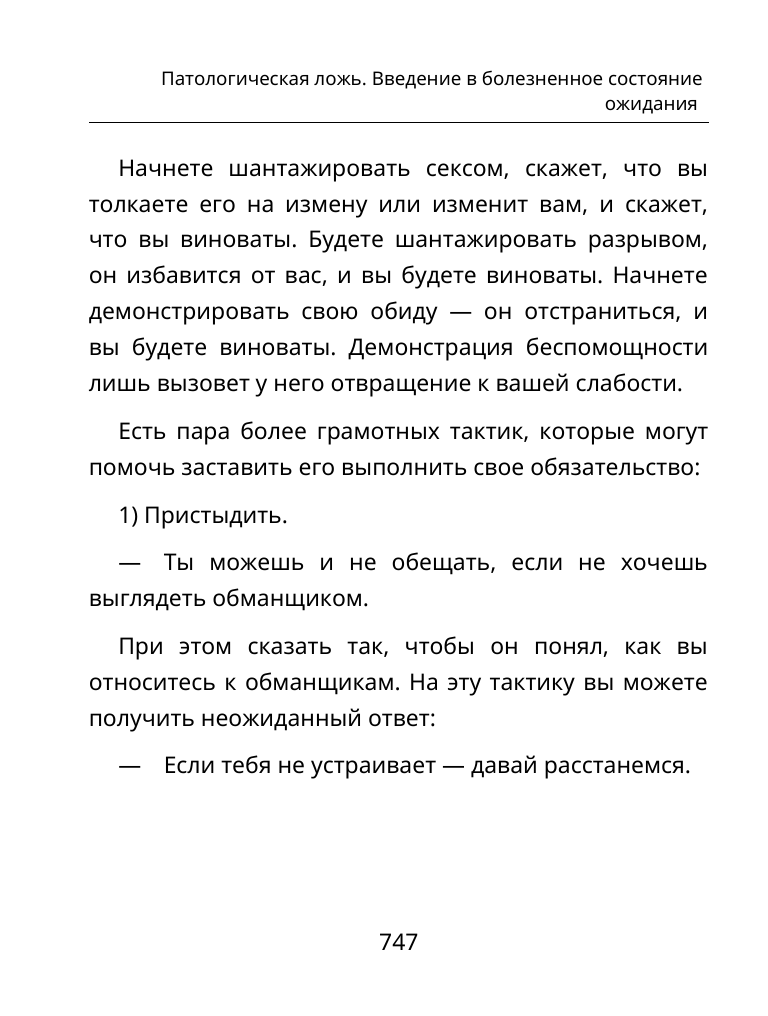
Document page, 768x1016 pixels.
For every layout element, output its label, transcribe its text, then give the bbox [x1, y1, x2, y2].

text Начнете шантажировать сексом, скажет, что вы толкаете его на измену или изменит вам, и скажет, что вы виноваты. Будете шантажировать разрывом, он избавится от вас, и вы будете виноваты. Начнете демонстрировать свою обиду — он отстраниться, и вы будете виноваты. Демонстрация беспомощности лишь вызовет у него отвращение к вашей слабости. [88, 152, 709, 398]
list Если тебя не устраивает — давай расстанемся. [88, 749, 709, 781]
text 1) Пристыдить. [88, 498, 709, 530]
text При этом сказать так, чтобы он понял, как вы относитесь к обманщикам. На эту тактику вы можете получить неожиданный ответ: [88, 630, 709, 733]
text Есть пара более грамотных тактик, которые могут помочь заставить его выполнить свое обязательство: [88, 415, 709, 482]
list Ты можешь и не обещать, если не хочешь выглядеть обманщиком. [88, 546, 709, 613]
